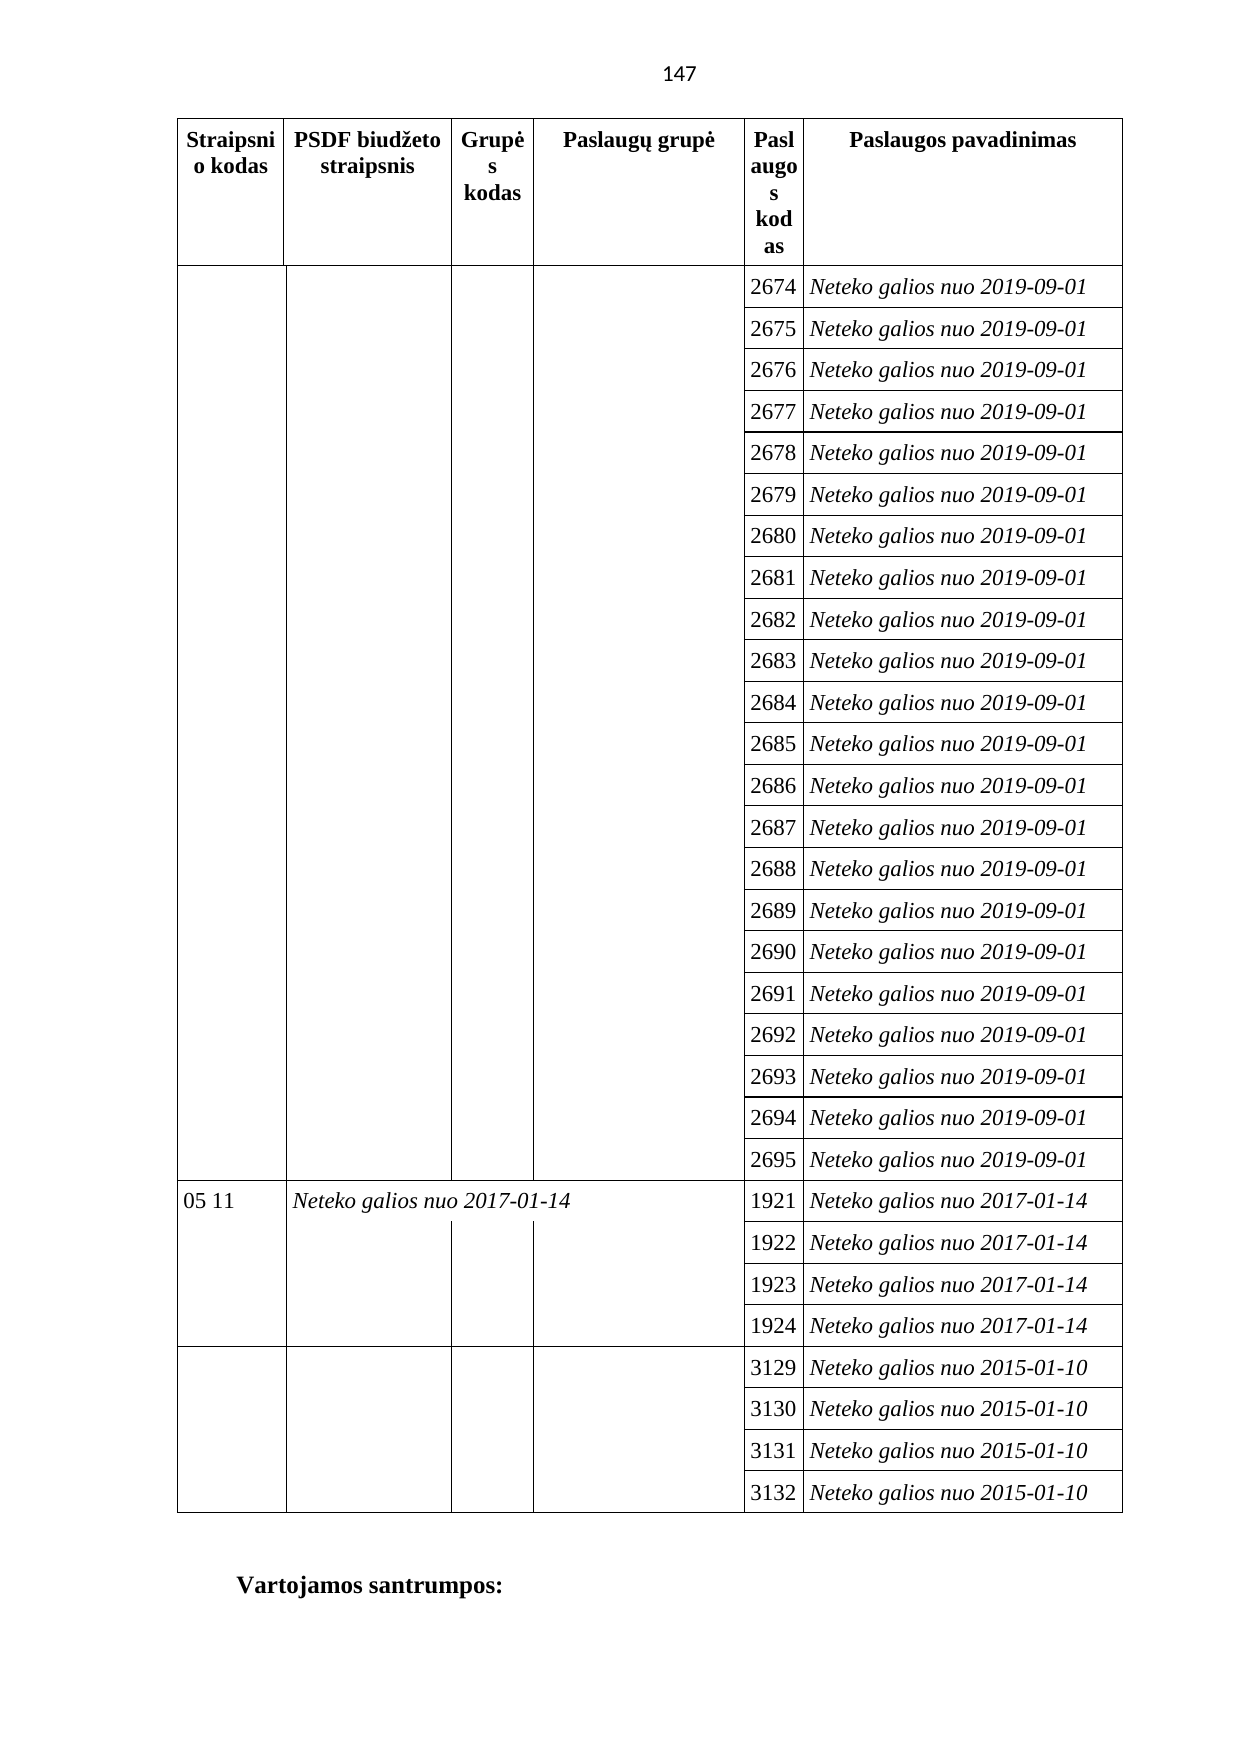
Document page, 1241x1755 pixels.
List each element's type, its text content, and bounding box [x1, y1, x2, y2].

table_cell [452, 1347, 533, 1387]
table_cell [287, 1347, 451, 1512]
table_cell [287, 681, 451, 722]
table_cell Neteko galios nuo 2019-09-01 [804, 433, 1122, 473]
table_cell 3131 [745, 1430, 803, 1470]
table_cell 2685 [745, 723, 803, 764]
table_cell Neteko galios nuo 2019-09-01 [804, 516, 1122, 556]
table_cell [287, 266, 451, 307]
table_cell Neteko galios nuo 2019-09-01 [804, 682, 1122, 722]
table_cell 1921 [745, 1181, 803, 1221]
table_cell [534, 1138, 744, 1179]
table_cell [178, 639, 286, 681]
table_cell 2690 [745, 931, 803, 972]
table_cell [452, 598, 533, 639]
table_cell [534, 473, 744, 514]
table_cell [287, 639, 451, 681]
table_cell [452, 1263, 533, 1304]
table_cell [452, 1221, 533, 1263]
table_cell [178, 1221, 286, 1263]
table_cell Neteko galios nuo 2017-01-14 [804, 1305, 1122, 1346]
table_cell Neteko galios nuo 2019-09-01 [804, 349, 1122, 390]
table_cell [178, 847, 286, 888]
table_cell Neteko galios nuo 2019-09-01 [804, 474, 1122, 514]
table_cell [534, 930, 744, 972]
table_header Grupės kodas [452, 119, 533, 265]
table_cell [178, 972, 286, 1013]
table_cell 2679 [745, 474, 803, 514]
table_cell [178, 348, 286, 390]
table_cell Neteko galios nuo 2019-09-01 [804, 1139, 1122, 1179]
table_cell [287, 1304, 451, 1346]
table_cell Neteko galios nuo 2015-01-10 [804, 1471, 1122, 1512]
table_cell [287, 348, 451, 390]
table_cell [287, 972, 451, 1013]
table_cell [178, 431, 286, 473]
table_cell [287, 390, 451, 431]
table_cell [452, 889, 533, 930]
table_cell [178, 930, 286, 972]
table_cell [534, 1013, 744, 1055]
table_cell 2680 [745, 516, 803, 556]
table_header Paslaugos kodas [745, 119, 803, 265]
table_cell 2676 [745, 349, 803, 390]
table_cell [534, 1263, 744, 1304]
table_cell [534, 681, 744, 722]
table_cell [452, 847, 533, 888]
table_cell Neteko galios nuo 2019-09-01 [804, 765, 1122, 805]
table_cell [534, 307, 744, 348]
table_cell [178, 805, 286, 847]
table_cell [452, 473, 533, 514]
table_cell [452, 431, 533, 473]
table_cell [534, 722, 744, 764]
table_cell [534, 556, 744, 598]
table_cell Neteko galios nuo 2017-01-14 [804, 1264, 1122, 1304]
table_cell 2674 [745, 266, 803, 307]
table_cell [287, 722, 451, 764]
table_cell 2695 [745, 1139, 803, 1179]
table_cell Neteko galios nuo 2019-09-01 [804, 599, 1122, 639]
table_cell [534, 764, 744, 805]
table_cell 2694 [745, 1098, 803, 1138]
table_cell [534, 1055, 744, 1096]
table_header Paslaugos pavadinimas [804, 119, 1122, 265]
table_cell [178, 307, 286, 348]
table_cell [452, 1304, 533, 1346]
table_cell [178, 556, 286, 598]
table_cell [534, 431, 744, 473]
table_cell 3129 [745, 1347, 803, 1387]
table_header PSDF biudžeto straipsnis [284, 119, 451, 265]
table_cell [178, 515, 286, 556]
table_cell [452, 930, 533, 972]
table_cell Neteko galios nuo 2015-01-10 [804, 1347, 1122, 1387]
table_cell 2683 [745, 640, 803, 681]
table_cell [452, 1429, 533, 1470]
table_cell 2681 [745, 557, 803, 598]
table_cell [287, 1221, 451, 1263]
table_cell [452, 681, 533, 722]
table_cell [178, 1429, 286, 1470]
table_cell Neteko galios nuo 2019-09-01 [804, 848, 1122, 888]
table_cell [452, 556, 533, 598]
table_cell [452, 390, 533, 431]
table_cell [178, 722, 286, 764]
table_cell 2675 [745, 308, 803, 348]
table_cell [178, 1263, 286, 1304]
table_cell Neteko galios nuo 2019-09-01 [804, 308, 1122, 348]
table_cell 05 11 [178, 1181, 286, 1221]
table_cell [534, 1470, 744, 1512]
table_cell Neteko galios nuo 2019-09-01 [804, 723, 1122, 764]
table_cell [287, 930, 451, 972]
table_cell 2677 [745, 391, 803, 431]
table_cell [534, 889, 744, 930]
table_cell [452, 764, 533, 805]
table_cell [178, 473, 286, 514]
table_cell [534, 390, 744, 431]
table_cell 2689 [745, 890, 803, 930]
table_cell Neteko galios nuo 2019-09-01 [804, 1014, 1122, 1055]
table_cell 2686 [745, 765, 803, 805]
table_cell [178, 598, 286, 639]
table_cell [287, 598, 451, 639]
table_cell [178, 764, 286, 805]
table_cell [452, 1470, 533, 1512]
table_cell [287, 1263, 451, 1304]
table_cell [178, 390, 286, 431]
table_cell [287, 1138, 451, 1179]
table_cell Neteko galios nuo 2019-09-01 [804, 890, 1122, 930]
table_cell 2682 [745, 599, 803, 639]
table_cell [452, 266, 533, 307]
table_cell [452, 515, 533, 556]
table_cell [452, 722, 533, 764]
table_cell [178, 1055, 286, 1096]
table_cell Neteko galios nuo 2019-09-01 [804, 391, 1122, 431]
table_cell [287, 1055, 451, 1096]
table_cell 2691 [745, 973, 803, 1013]
table_cell [178, 1304, 286, 1346]
table_cell [452, 1387, 533, 1429]
table_cell 2692 [745, 1014, 803, 1055]
table_cell [452, 1055, 533, 1096]
table_cell 3132 [745, 1471, 803, 1512]
table_cell 2687 [745, 806, 803, 847]
table_cell [452, 805, 533, 847]
table_cell [534, 348, 744, 390]
table_cell [287, 556, 451, 598]
table_cell [287, 431, 451, 473]
table_cell Neteko galios nuo 2017-01-14 [804, 1181, 1122, 1221]
table_cell [452, 348, 533, 390]
table_cell [534, 266, 744, 307]
table_cell [287, 805, 451, 847]
table_cell [452, 1013, 533, 1055]
table_cell [178, 1096, 286, 1138]
table_cell Neteko galios nuo 2019-09-01 [804, 931, 1122, 972]
table_cell 1922 [745, 1222, 803, 1263]
table_cell [534, 805, 744, 847]
table_cell [287, 307, 451, 348]
table_cell [452, 1138, 533, 1179]
table_cell Neteko galios nuo 2019-09-01 [804, 266, 1122, 307]
table_cell 3130 [745, 1388, 803, 1429]
table_cell [534, 639, 744, 681]
table_cell Neteko galios nuo 2019-09-01 [804, 1098, 1122, 1138]
table_cell [534, 1221, 744, 1263]
table_cell Neteko galios nuo 2019-09-01 [804, 1056, 1122, 1096]
table_header Paslaugų grupė [534, 119, 744, 265]
table_cell [534, 1096, 744, 1138]
table_cell [534, 1304, 744, 1346]
table_cell Neteko galios nuo 2015-01-10 [804, 1430, 1122, 1470]
table_cell [287, 847, 451, 888]
table_cell [287, 473, 451, 514]
table_cell 2693 [745, 1056, 803, 1096]
table_cell [534, 598, 744, 639]
table_cell [178, 1347, 286, 1387]
table_cell Neteko galios nuo 2017-01-14 [804, 1222, 1122, 1263]
table_cell [534, 972, 744, 1013]
table_cell [287, 515, 451, 556]
table_cell [178, 1470, 286, 1512]
table_cell 2684 [745, 682, 803, 722]
table_cell 1924 [745, 1305, 803, 1346]
table_cell [287, 1013, 451, 1055]
table_cell 2688 [745, 848, 803, 888]
table_cell [534, 1347, 744, 1470]
table_cell [452, 307, 533, 348]
table_cell [452, 1096, 533, 1138]
table_cell [287, 889, 451, 930]
table_cell Neteko galios nuo 2019-09-01 [804, 557, 1122, 598]
table_cell Neteko galios nuo 2019-09-01 [804, 806, 1122, 847]
table_cell [534, 847, 744, 888]
table_cell Neteko galios nuo 2019-09-01 [804, 973, 1122, 1013]
table_cell [178, 681, 286, 722]
table_cell [178, 1138, 286, 1179]
table_cell [287, 764, 451, 805]
table_cell [178, 266, 286, 307]
table_cell [178, 1013, 286, 1055]
table_cell 1923 [745, 1264, 803, 1304]
table_cell Neteko galios nuo 2017-01-14 [287, 1181, 744, 1221]
table_cell [287, 1096, 451, 1138]
table_cell [178, 1387, 286, 1429]
table_cell Neteko galios nuo 2015-01-10 [804, 1388, 1122, 1429]
table_cell Neteko galios nuo 2019-09-01 [804, 640, 1122, 681]
table_cell [452, 972, 533, 1013]
table_cell [178, 889, 286, 930]
text Vartojamos santrumpos: [177, 1571, 1181, 1599]
table_header Straipsnio kodas [178, 119, 283, 265]
table_cell 2678 [745, 433, 803, 473]
table_cell [534, 515, 744, 556]
table_cell [452, 639, 533, 681]
